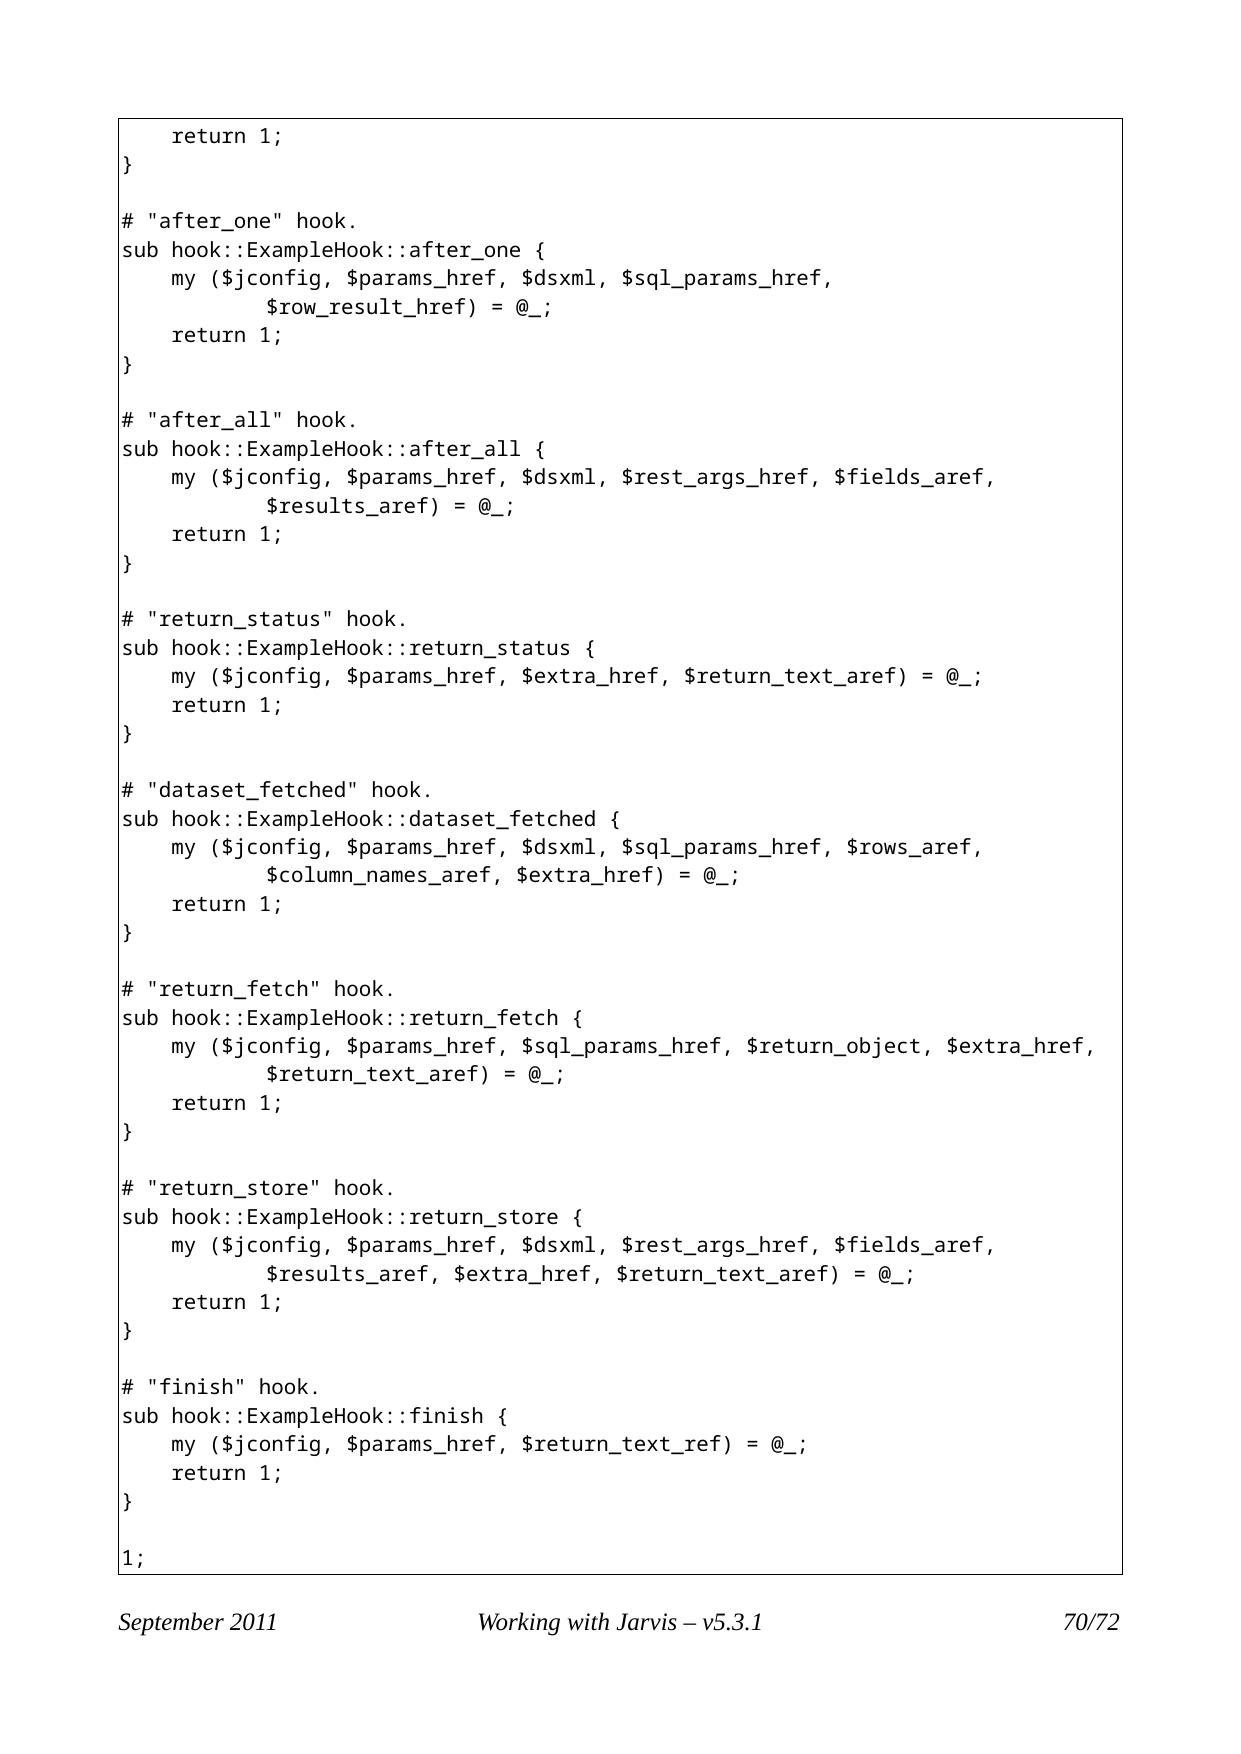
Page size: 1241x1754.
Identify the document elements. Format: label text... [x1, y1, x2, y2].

text # "return_fetch" hook. [119, 971, 1122, 1000]
text } [119, 1483, 1122, 1514]
text return 1; [119, 516, 1122, 545]
text sub hook::ExampleHook::dataset_fetched { [119, 801, 1122, 829]
text # "after_all" hook. [119, 402, 1122, 431]
text } [119, 1113, 1122, 1145]
text } [119, 914, 1122, 946]
text sub hook::ExampleHook::finish { [119, 1398, 1122, 1426]
text # "return_status" hook. [119, 602, 1122, 630]
text my ($jconfig, $params_href, $dsxml, $sql_params_href, $rows_aref, $column_names_aref, $extra_href) = @_; [119, 829, 1122, 886]
text my ($jconfig, $params_href, $dsxml, $sql_params_href, $row_result_href) = @_; [119, 260, 1122, 317]
text # "return_store" hook. [119, 1170, 1122, 1199]
text } [119, 147, 1122, 178]
text # "after_one" hook. [119, 203, 1122, 232]
text my ($jconfig, $params_href, $sql_params_href, $return_object, $extra_href, $return_text_aref) = @_; [119, 1028, 1122, 1085]
text } [119, 1312, 1122, 1344]
text sub hook::ExampleHook::return_fetch { [119, 1000, 1122, 1028]
text sub hook::ExampleHook::after_one { [119, 232, 1122, 260]
text } [119, 545, 1122, 576]
text sub hook::ExampleHook::return_status { [119, 630, 1122, 658]
text # "dataset_fetched" hook. [119, 772, 1122, 801]
text my ($jconfig, $params_href, $extra_href, $return_text_aref) = @_; [119, 658, 1122, 687]
text 1; [119, 1540, 1122, 1574]
text return 1; [119, 119, 1122, 147]
text # "finish" hook. [119, 1369, 1122, 1398]
text } [119, 715, 1122, 747]
text my ($jconfig, $params_href, $dsxml, $rest_args_href, $fields_aref, $results_aref) = @_; [119, 459, 1122, 516]
text return 1; [119, 1284, 1122, 1312]
text sub hook::ExampleHook::return_store { [119, 1199, 1122, 1227]
text sub hook::ExampleHook::after_all { [119, 431, 1122, 459]
text return 1; [119, 1085, 1122, 1113]
text return 1; [119, 317, 1122, 346]
text } [119, 346, 1122, 377]
text my ($jconfig, $params_href, $dsxml, $rest_args_href, $fields_aref, $results_aref, $extra_href, $return_text_aref) = @_; [119, 1227, 1122, 1284]
text return 1; [119, 886, 1122, 914]
text my ($jconfig, $params_href, $return_text_ref) = @_; [119, 1426, 1122, 1455]
text return 1; [119, 1455, 1122, 1483]
text return 1; [119, 687, 1122, 715]
